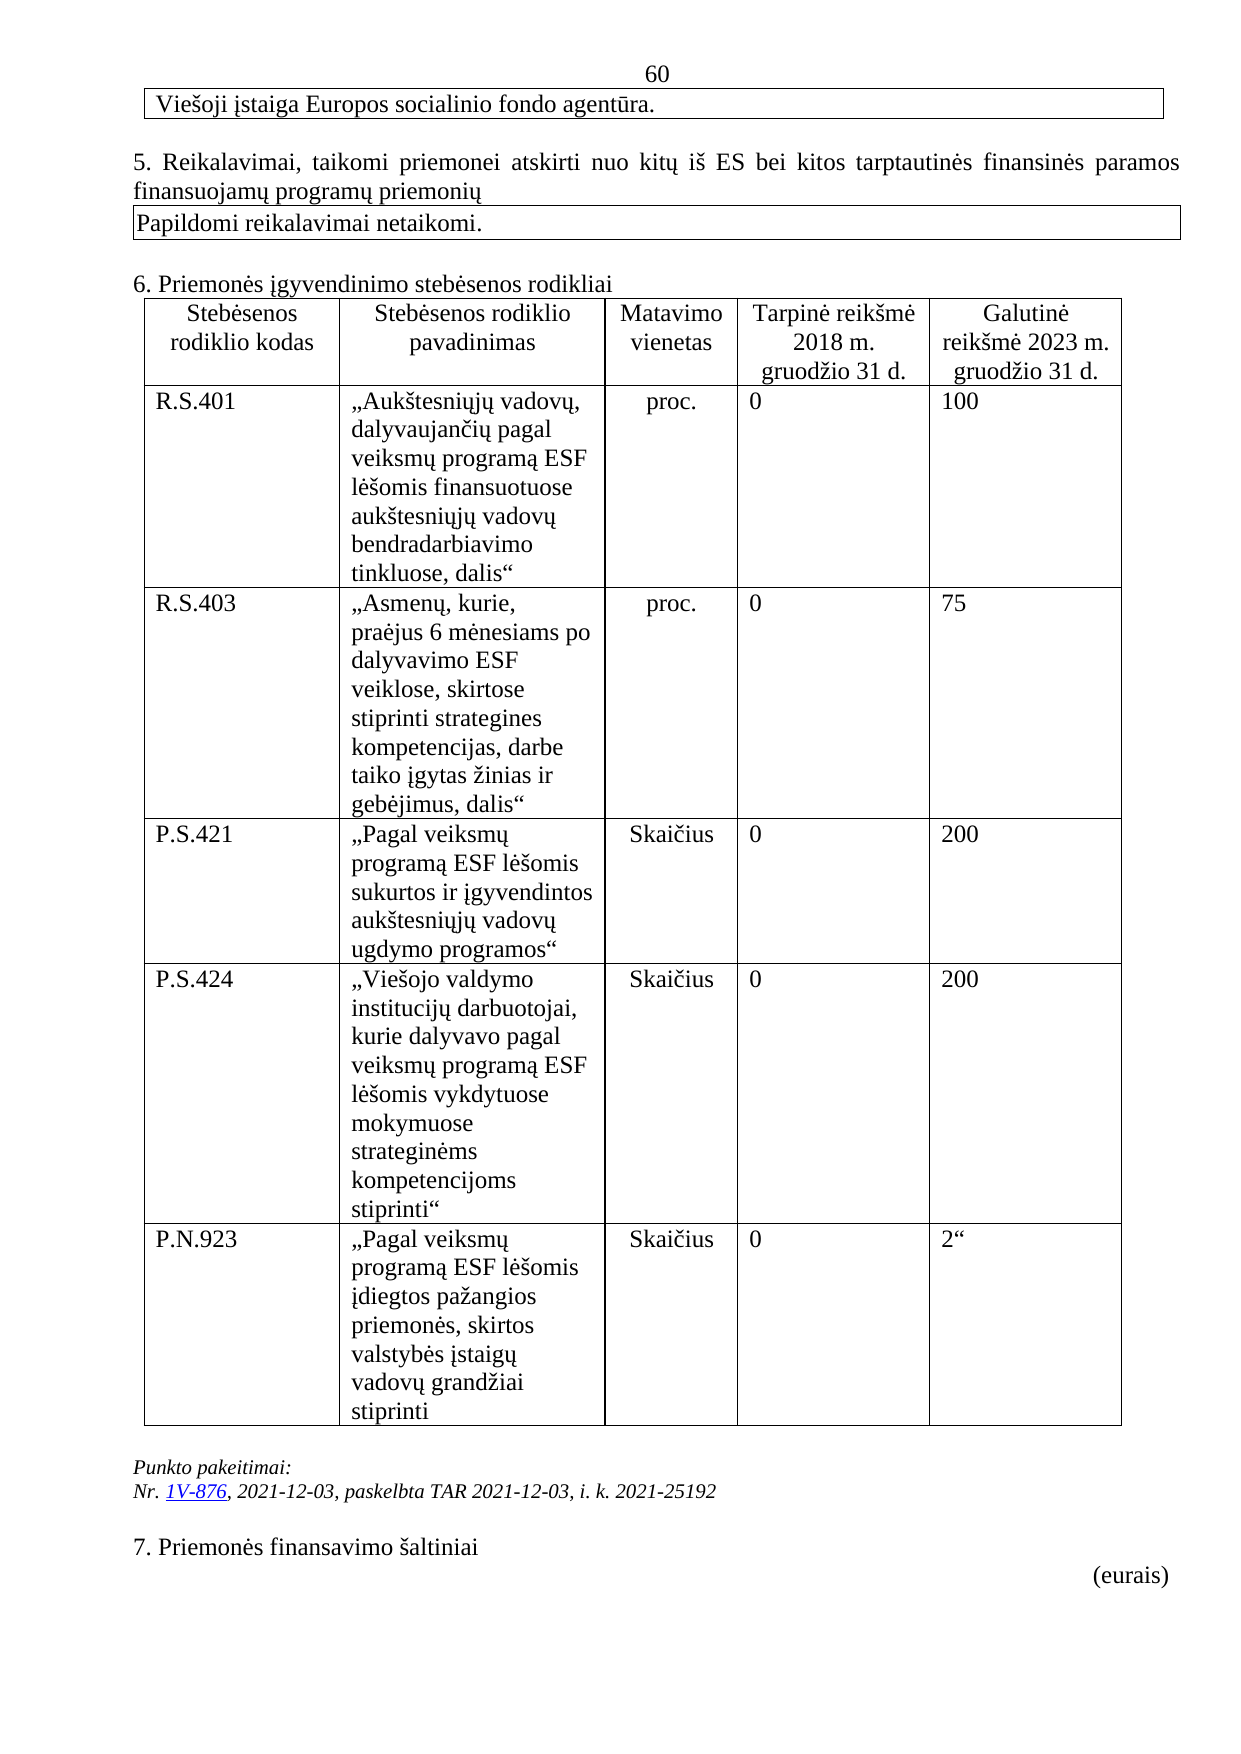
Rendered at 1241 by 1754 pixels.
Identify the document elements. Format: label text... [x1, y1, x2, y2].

text Papildomi reikalavimai netaikomi. [134, 206, 1180, 239]
table_header Matavimo vienetas [606, 299, 737, 385]
table_cell 0 [738, 964, 929, 1223]
table_cell „Pagal veiksmų programą ESF lėšomis įdiegtos pažangios priemonės, skirtos valstybės įstaigų vadovų grandžiai stiprinti [340, 1224, 604, 1425]
table_cell R.S.401 [145, 386, 339, 587]
table_cell P.S.421 [145, 819, 339, 963]
table_cell „Aukštesniųjų vadovų, dalyvaujančių pagal veiksmų programą ESF lėšomis finansuotuose aukštesniųjų vadovų bendradarbiavimo tinkluose, dalis“ [340, 386, 604, 587]
table_cell proc. [606, 588, 737, 818]
table_cell Skaičius [606, 819, 737, 963]
table_cell P.N.923 [145, 1224, 339, 1425]
text (eurais) [133, 1560, 1181, 1589]
text Punkto pakeitimai: [133, 1455, 1181, 1479]
table_header Stebėsenos rodiklio kodas [145, 299, 339, 385]
text 5. Reikalavimai, taikomi priemonei atskirti nuo kitų iš ES bei kitos tarptautinės finansinės paramos finansuojamų programų priemonių [133, 147, 1181, 205]
table_cell 100 [930, 386, 1121, 587]
table_cell 0 [738, 386, 929, 587]
table_header Galutinė reikšmė 2023 m. gruodžio 31 d. [930, 299, 1121, 385]
table_cell 75 [930, 588, 1121, 818]
table_cell 0 [738, 588, 929, 818]
table_cell 200 [930, 964, 1121, 1223]
table_cell 2“ [930, 1224, 1121, 1425]
table_cell 0 [738, 819, 929, 963]
table_header Viešoji įstaiga Europos socialinio fondo agentūra. [145, 89, 1163, 118]
table_cell 0 [738, 1224, 929, 1425]
table_cell proc. [606, 386, 737, 587]
text Nr. 1V-876, 2021-12-03, paskelbta TAR 2021-12-03, i. k. 2021-25192 [133, 1479, 1181, 1503]
text 6. Priemonės įgyvendinimo stebėsenos rodikliai [133, 269, 1181, 297]
text 7. Priemonės finansavimo šaltiniai [133, 1532, 1181, 1560]
table_cell P.S.424 [145, 964, 339, 1223]
table_cell Skaičius [606, 964, 737, 1223]
table_cell Skaičius [606, 1224, 737, 1425]
table_cell „Pagal veiksmų programą ESF lėšomis sukurtos ir įgyvendintos aukštesniųjų vadovų ugdymo programos“ [340, 819, 604, 963]
table_cell „Asmenų, kurie, praėjus 6 mėnesiams po dalyvavimo ESF veiklose, skirtose stiprinti strategines kompetencijas, darbe taiko įgytas žinias ir gebėjimus, dalis“ [340, 588, 604, 818]
table_header Tarpinė reikšmė 2018 m. gruodžio 31 d. [738, 299, 929, 385]
table_cell „Viešojo valdymo institucijų darbuotojai, kurie dalyvavo pagal veiksmų programą ESF lėšomis vykdytuose mokymuose strateginėms kompetencijoms stiprinti“ [340, 964, 604, 1223]
table_cell 200 [930, 819, 1121, 963]
table_header Stebėsenos rodiklio pavadinimas [340, 299, 604, 385]
table_cell R.S.403 [145, 588, 339, 818]
